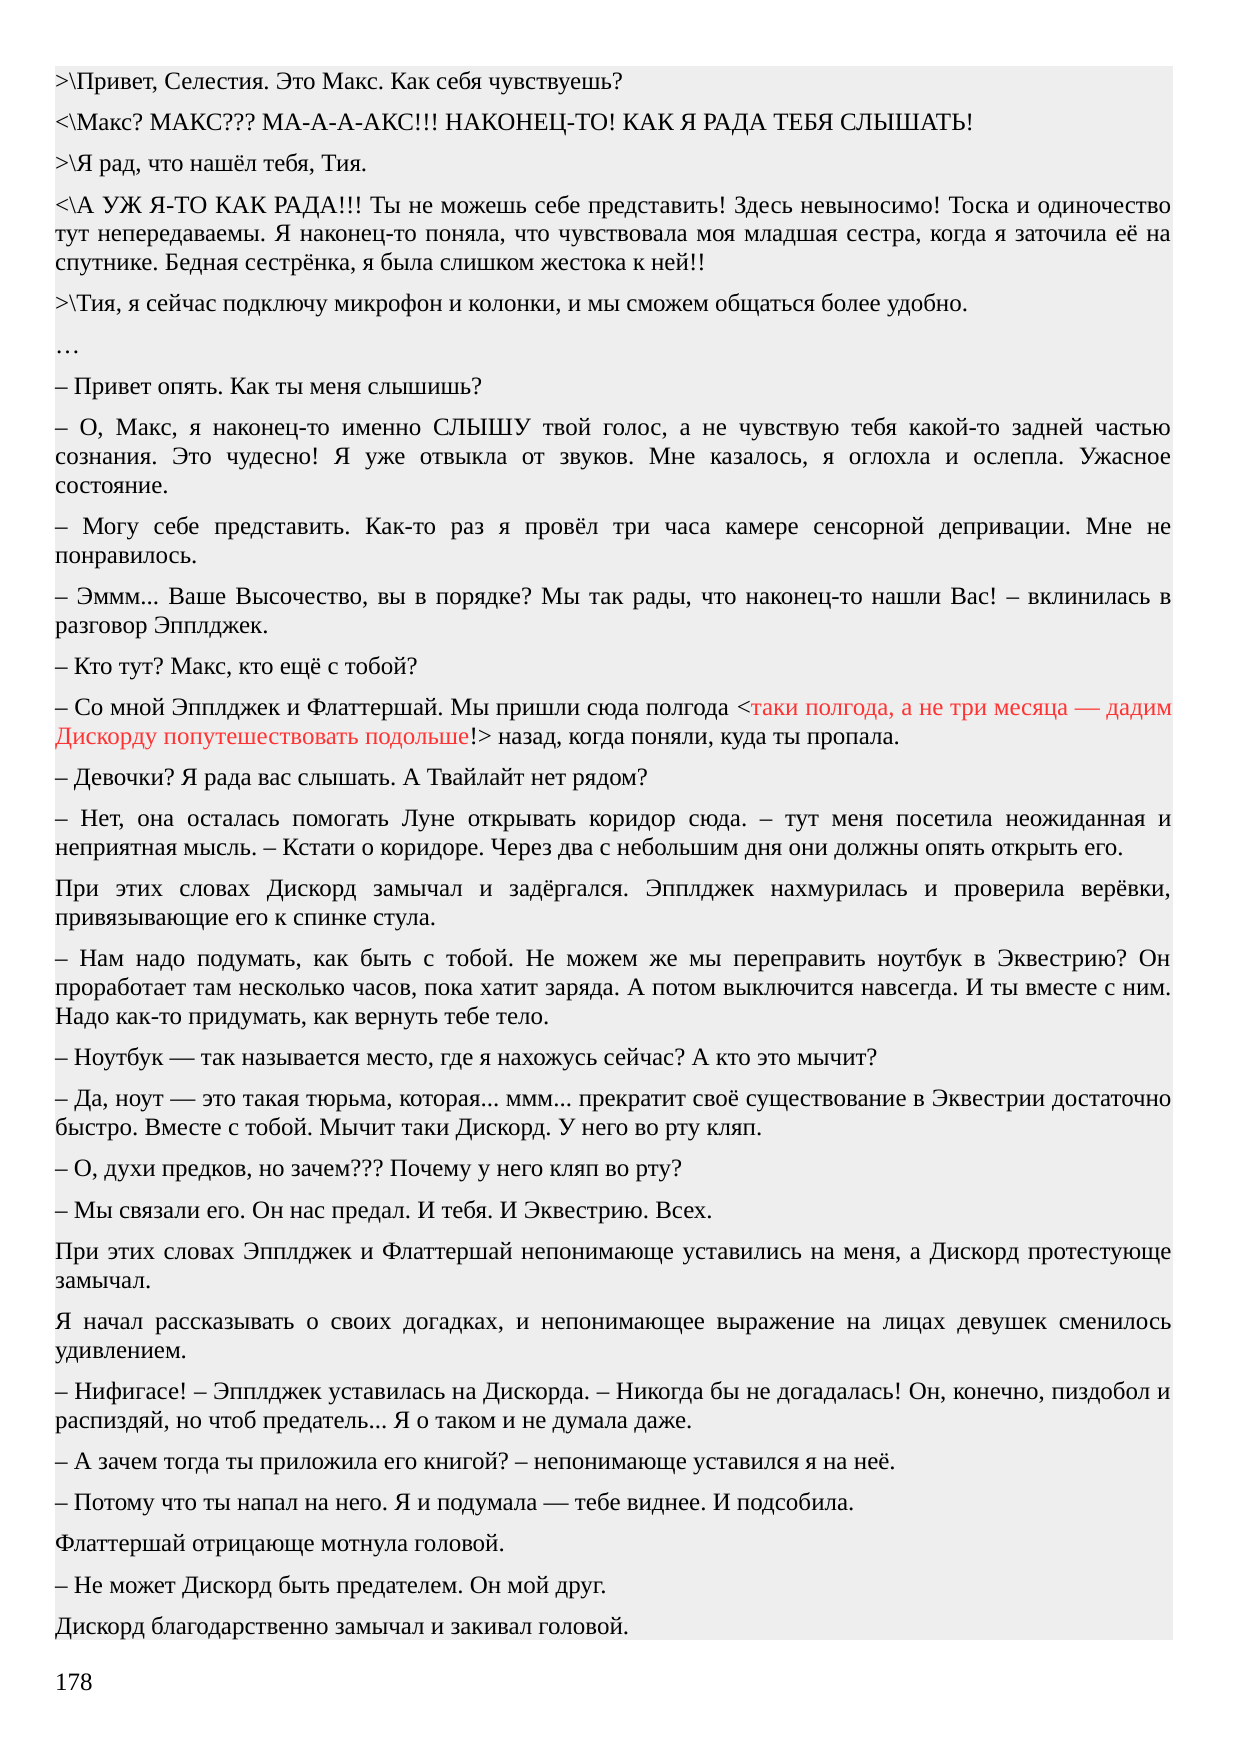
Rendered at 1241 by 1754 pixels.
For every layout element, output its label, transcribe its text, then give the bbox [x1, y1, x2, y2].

text – Потому что ты напал на него. Я и подумала — тебе виднее. И подсобила. [55, 1487, 1173, 1516]
text – Кто тут? Макс, кто ещё с тобой? [55, 651, 1173, 680]
text <\Макс? МАКС??? МА-А-А-АКС!!! НАКОНЕЦ-ТО! КАК Я РАДА ТЕБЯ СЛЫШАТЬ! [55, 107, 1173, 136]
text – Ноутбук — так называется место, где я нахожусь сейчас? А кто это мычит? [55, 1042, 1173, 1071]
text – О, духи предков, но зачем??? Почему у него кляп во рту? [55, 1153, 1173, 1182]
text – Привет опять. Как ты меня слышишь? [55, 371, 1173, 400]
text – О, Макс, я наконец-то именно СЛЫШУ твой голос, а не чувствую тебя какой-то задней частью сознания. Это чудесно! Я уже отвыкла от звуков. Мне казалось, я оглохла и ослепла. Ужасное состояние. [55, 412, 1173, 498]
text – Нифигасе! – Эпплджек уставилась на Дискорда. – Никогда бы не догадалась! Он, конечно, пиздобол и распиздяй, но чтоб предатель... Я о таком и не думала даже. [55, 1376, 1173, 1433]
text – Да, ноут — это такая тюрьма, которая... ммм... прекратит своё существование в Эквестрии достаточно быстро. Вместе с тобой. Мычит таки Дискорд. У него во рту кляп. [55, 1083, 1173, 1141]
text – Нет, она осталась помогать Луне открывать коридор сюда. – тут меня посетила неожиданная и неприятная мысль. – Кстати о коридоре. Через два с небольшим дня они должны опять открыть его. [55, 803, 1173, 861]
text – Не может Дискорд быть предателем. Он мой друг. [55, 1570, 1173, 1598]
text <\А УЖ Я-ТО КАК РАДА!!! Ты не можешь себе представить! Здесь невыносимо! Тоска и одиночество тут непередаваемы. Я наконец-то поняла, что чувствовала моя младшая сестра, когда я заточила её на спутнике. Бедная сестрёнка, я была слишком жестока к ней!! [55, 190, 1173, 276]
text – Нам надо подумать, как быть с тобой. Не можем же мы переправить ноутбук в Эквестрию? Он проработает там несколько часов, пока хатит заряда. А потом выключится навсегда. И ты вместе с ним. Надо как-то придумать, как вернуть тебе тело. [55, 943, 1173, 1030]
text – Эммм... Ваше Высочество, вы в порядке? Мы так рады, что наконец-то нашли Вас! – вклинилась в разговор Эпплджек. [55, 581, 1173, 638]
text – Мы связали его. Он нас предал. И тебя. И Эквестрию. Всех. [55, 1195, 1173, 1223]
text При этих словах Эпплджек и Флаттершай непонимающе уставились на меня, а Дискорд протестующе замычал. [55, 1236, 1173, 1293]
text >\Привет, Селестия. Это Макс. Как себя чувствуешь? [55, 66, 1173, 95]
text Дискорд благодарственно замычал и закивал головой. [55, 1611, 1173, 1640]
text – Со мной Эпплджек и Флаттершай. Мы пришли сюда полгода <таки полгода, а не три месяца — дадим Дискорду попутешествовать подольше!> назад, когда поняли, куда ты пропала. [55, 692, 1173, 750]
text – Могу себе представить. Как-то раз я провёл три часа камере сенсорной депривации. Мне не понравилось. [55, 511, 1173, 568]
text … [55, 330, 1173, 358]
text Флаттершай отрицающе мотнула головой. [55, 1528, 1173, 1557]
text >\Тия, я сейчас подключу микрофон и колонки, и мы сможем общаться более удобно. [55, 288, 1173, 317]
text Я начал рассказывать о своих догадках, и непонимающее выражение на лицах девушек сменилось удивлением. [55, 1306, 1173, 1363]
text – А зачем тогда ты приложила его книгой? – непонимающе уставился я на неё. [55, 1446, 1173, 1475]
text >\Я рад, что нашёл тебя, Тия. [55, 148, 1173, 177]
text – Девочки? Я рада вас слышать. А Твайлайт нет рядом? [55, 762, 1173, 791]
text При этих словах Дискорд замычал и задёргался. Эпплджек нахмурилась и проверила верёвки, привязывающие его к спинке стула. [55, 873, 1173, 931]
